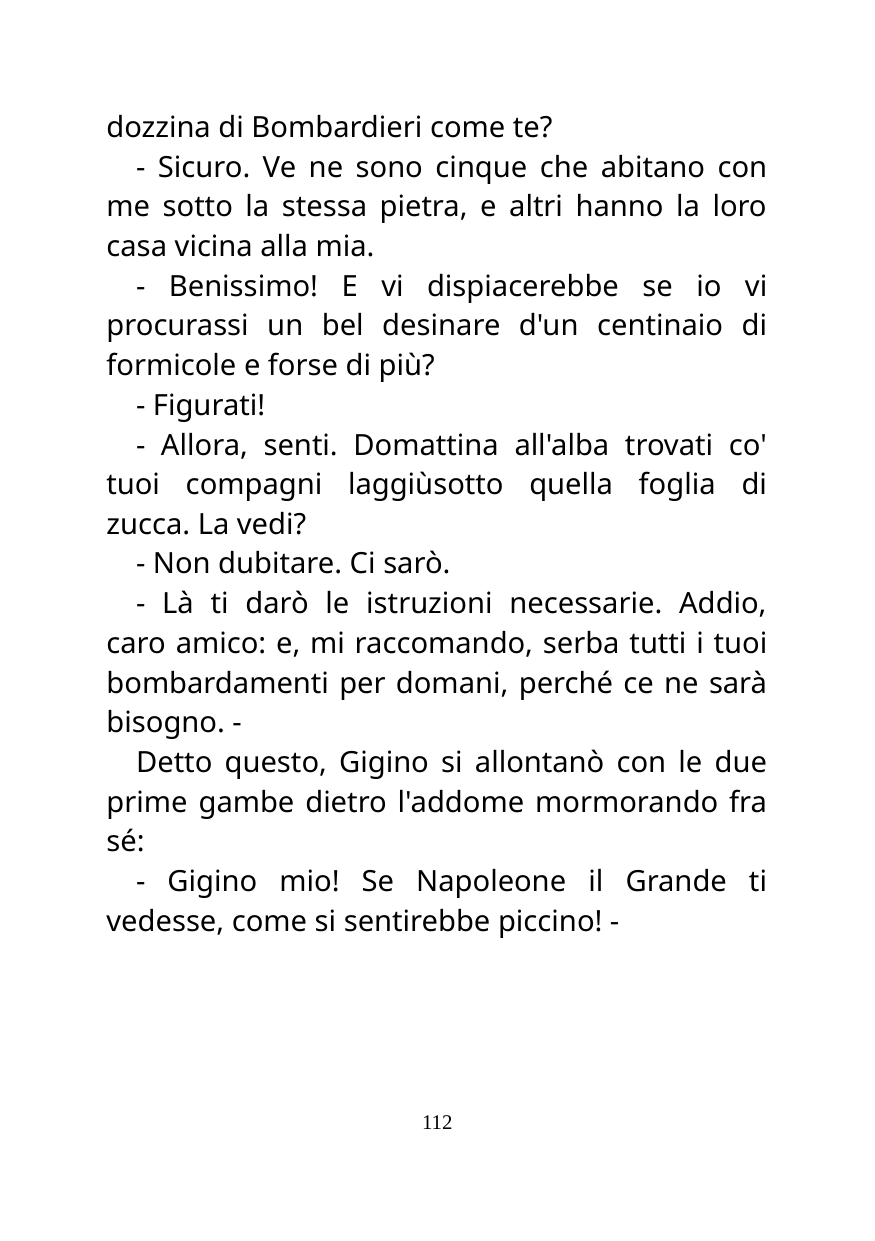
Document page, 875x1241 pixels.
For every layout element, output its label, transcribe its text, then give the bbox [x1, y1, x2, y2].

text - Allora, senti. Domattina all'alba trovati co' tuoi compagni laggiùsotto quella foglia di zucca. La vedi? [106, 424, 768, 543]
text - Là ti darò le istruzioni necessarie. Addio, caro amico: e, mi raccomando, serba tutti i tuoi bombardamenti per domani, perché ce ne sarà bisogno. - [106, 582, 768, 741]
text dozzina di Bombardieri come te? [106, 106, 768, 146]
text - Benissimo! E vi dispiacerebbe se io vi procurassi un bel desinare d'un centinaio di formicole e forse di più? [106, 265, 768, 384]
text Detto questo, Gigino si allontanò con le due prime gambe dietro l'addome mormorando fra sé: [106, 741, 768, 860]
text - Sicuro. Ve ne sono cinque che abitano con me sotto la stessa pietra, e altri hanno la loro casa vicina alla mia. [106, 146, 768, 265]
text - Non dubitare. Ci sarò. [106, 543, 768, 582]
text - Figurati! [106, 384, 768, 424]
text - Gigino mio! Se Napoleone il Grande ti vedesse, come si sentirebbe piccino! - [106, 860, 768, 940]
